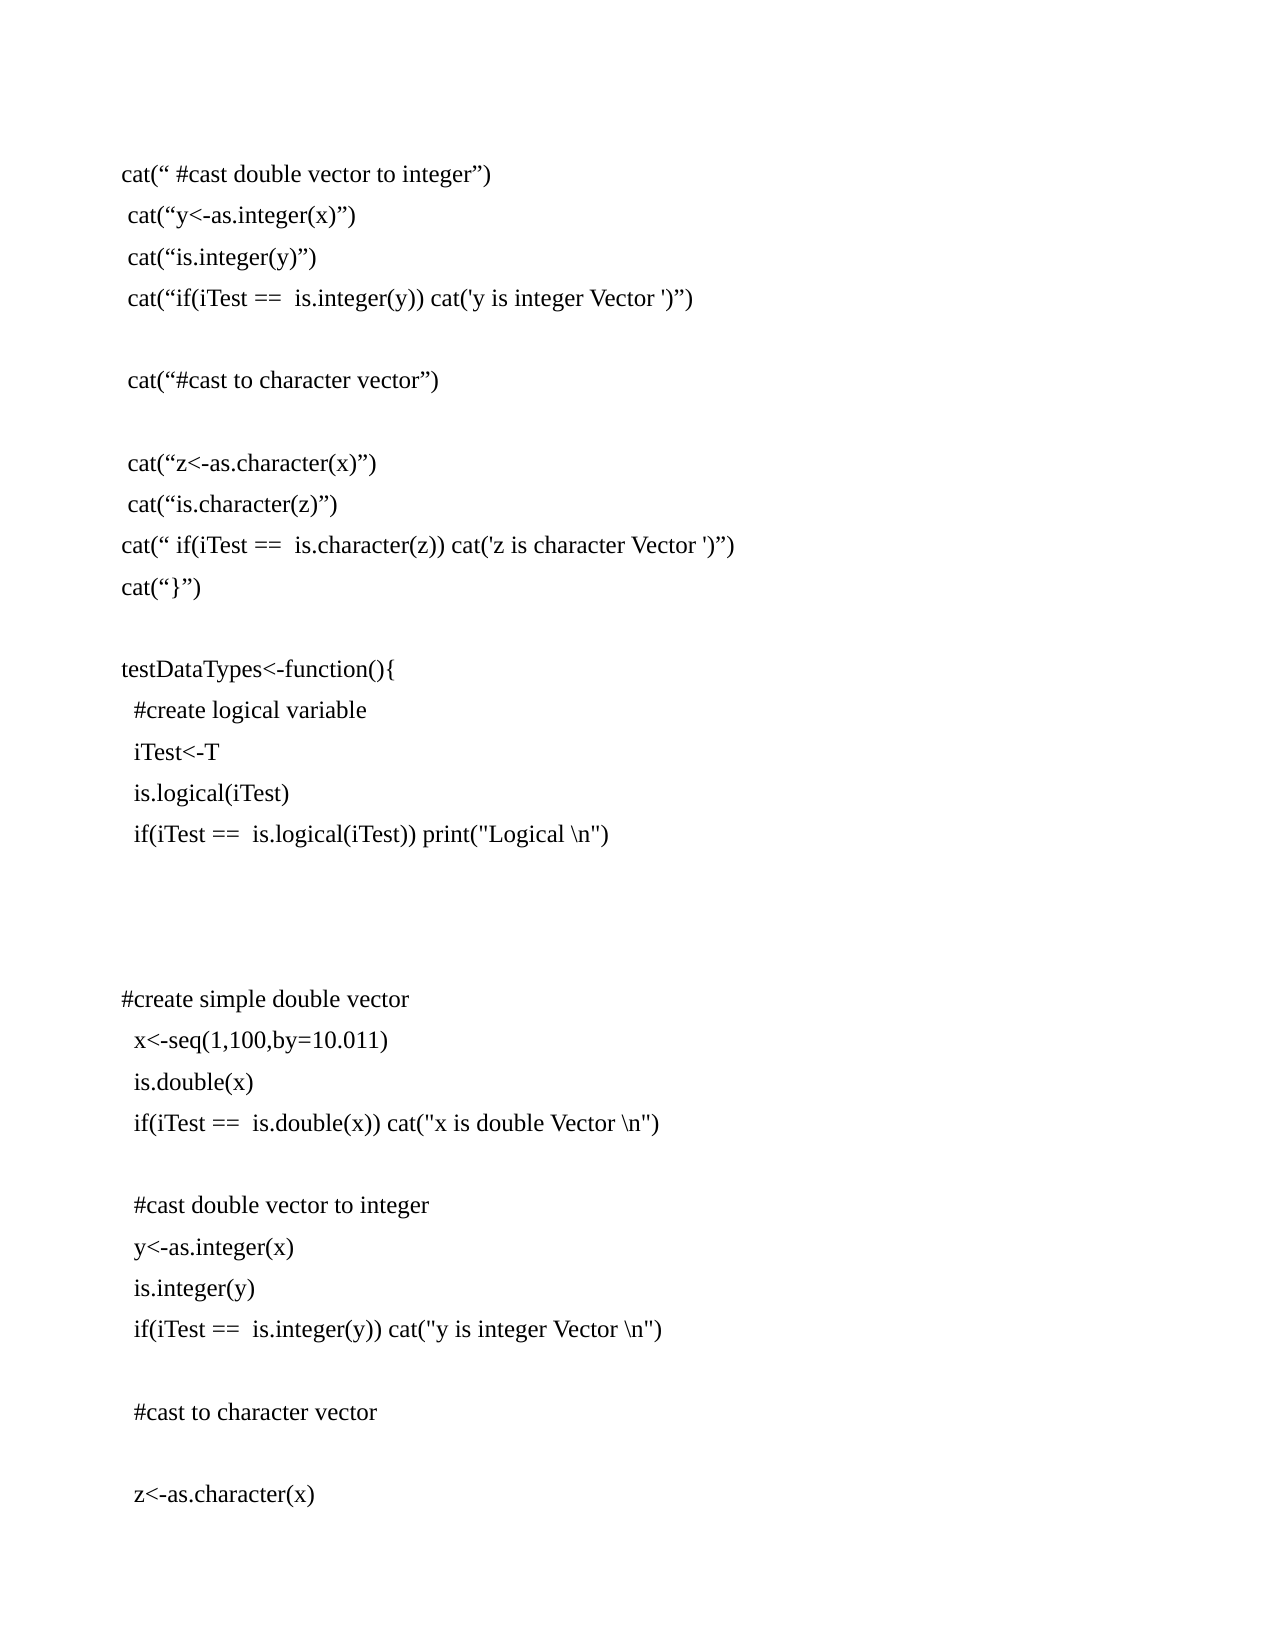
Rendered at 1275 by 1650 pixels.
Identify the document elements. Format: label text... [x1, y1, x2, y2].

text #create simple double vector [121, 984, 1158, 1013]
text cat(“if(iTest == is.integer(y)) cat('y is integer Vector ')”) [121, 283, 1158, 312]
text cat(“ #cast double vector to integer”) [121, 159, 1158, 188]
text y<-as.integer(x) [121, 1232, 1158, 1261]
text cat(“is.character(z)”) [121, 489, 1158, 518]
text cat(“is.integer(y)”) [121, 242, 1158, 271]
text iTest<-T [121, 737, 1158, 766]
text if(iTest == is.integer(y)) cat("y is integer Vector \n") [121, 1314, 1158, 1343]
text #cast double vector to integer [121, 1191, 1158, 1219]
text if(iTest == is.logical(iTest)) print("Logical \n") [121, 819, 1158, 848]
text cat(“z<-as.character(x)”) [121, 448, 1158, 477]
text cat(“ if(iTest == is.character(z)) cat('z is character Vector ')”) [121, 531, 1158, 559]
text #create logical variable [121, 696, 1158, 724]
text #cast to character vector [121, 1397, 1158, 1426]
text cat(“y<-as.integer(x)”) [121, 201, 1158, 229]
text is.integer(y) [121, 1273, 1158, 1302]
text cat(“}”) [121, 572, 1158, 601]
text is.double(x) [121, 1067, 1158, 1096]
text z<-as.character(x) [121, 1479, 1158, 1508]
text is.logical(iTest) [121, 778, 1158, 807]
text testDataTypes<-function(){ [121, 654, 1158, 683]
text if(iTest == is.double(x)) cat("x is double Vector \n") [121, 1108, 1158, 1137]
text x<-seq(1,100,by=10.011) [121, 1026, 1158, 1054]
text cat(“#cast to character vector”) [121, 366, 1158, 394]
